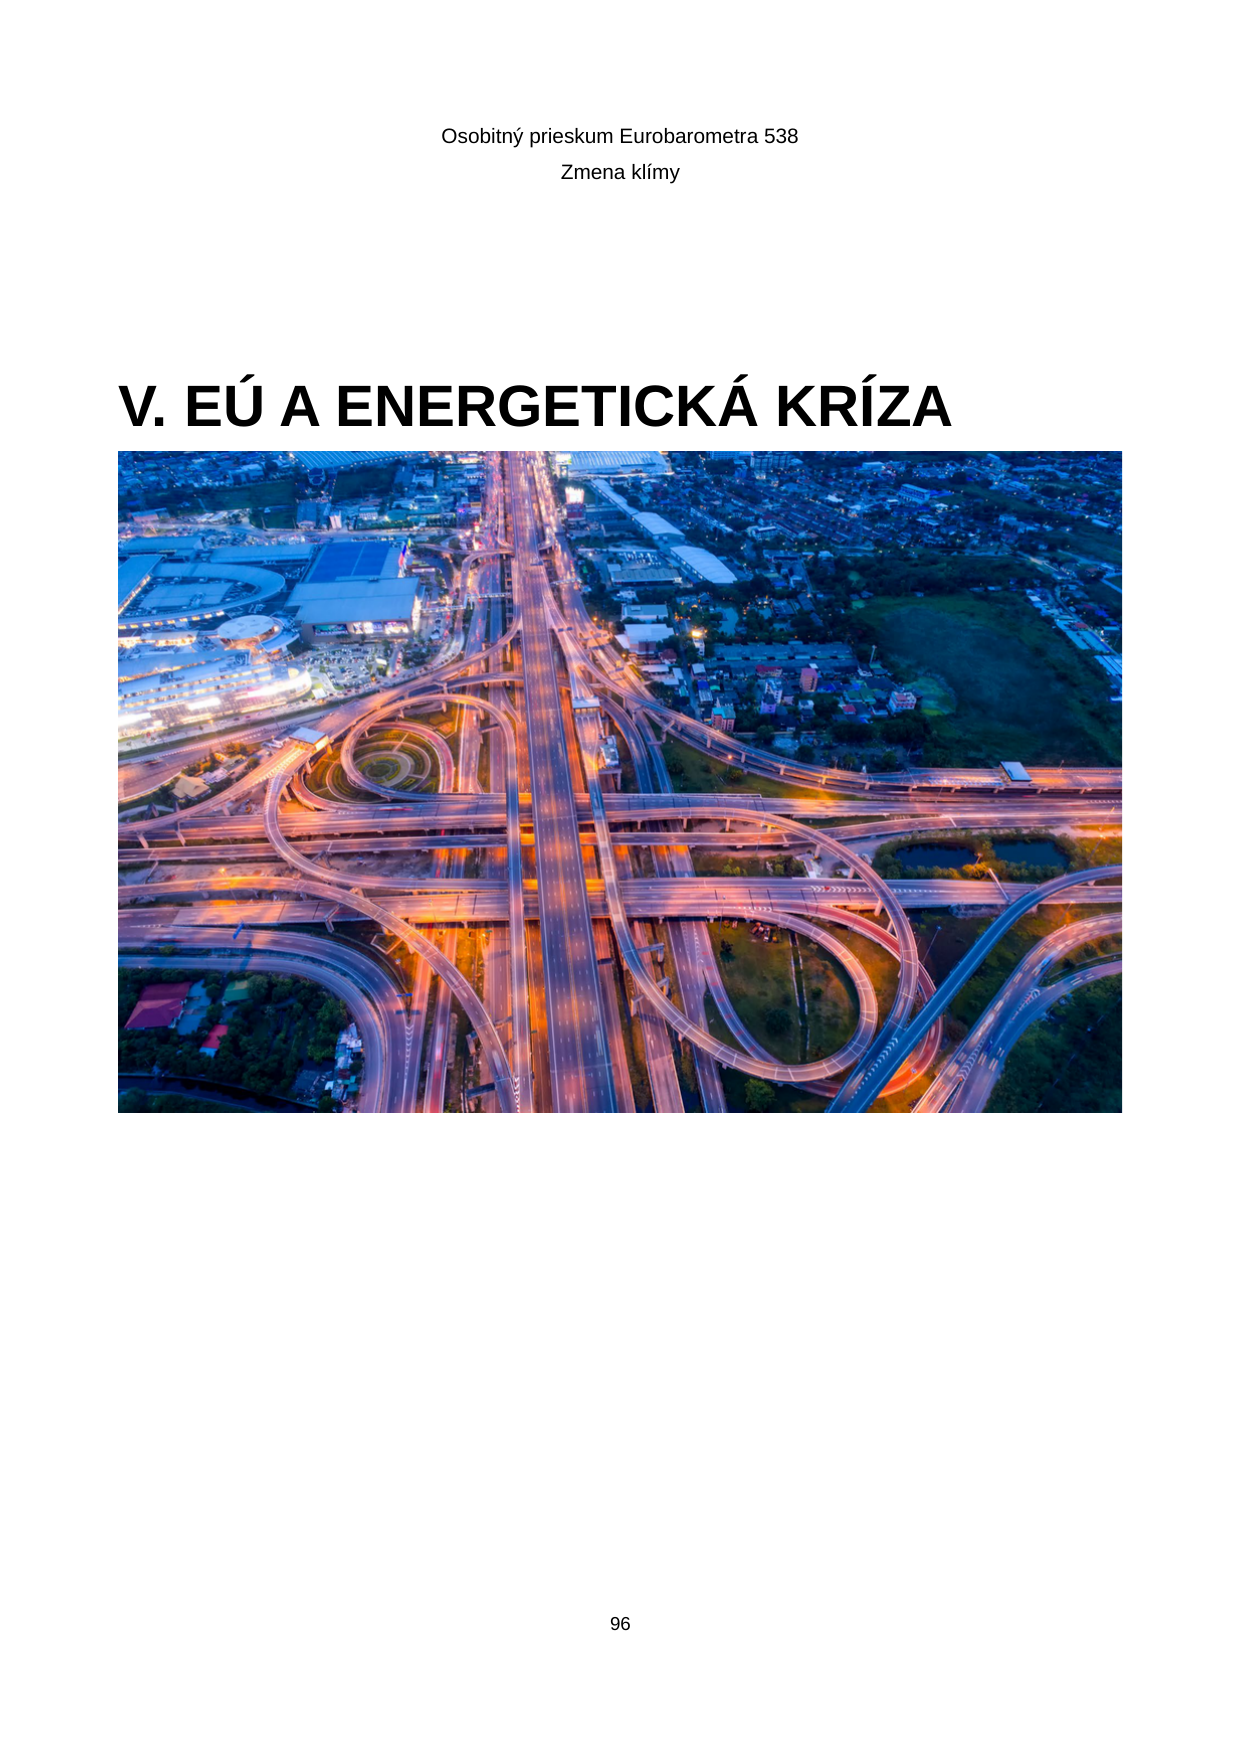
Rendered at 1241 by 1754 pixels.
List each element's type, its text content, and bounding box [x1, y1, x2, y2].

picture [1115, 1108, 1123, 1113]
picture [1115, 1091, 1123, 1100]
picture [1089, 707, 1123, 730]
picture [1080, 700, 1088, 705]
subtitle V. EÚ A ENERGETICKÁ KRÍZA [118, 372, 1122, 439]
picture [118, 451, 1123, 1113]
